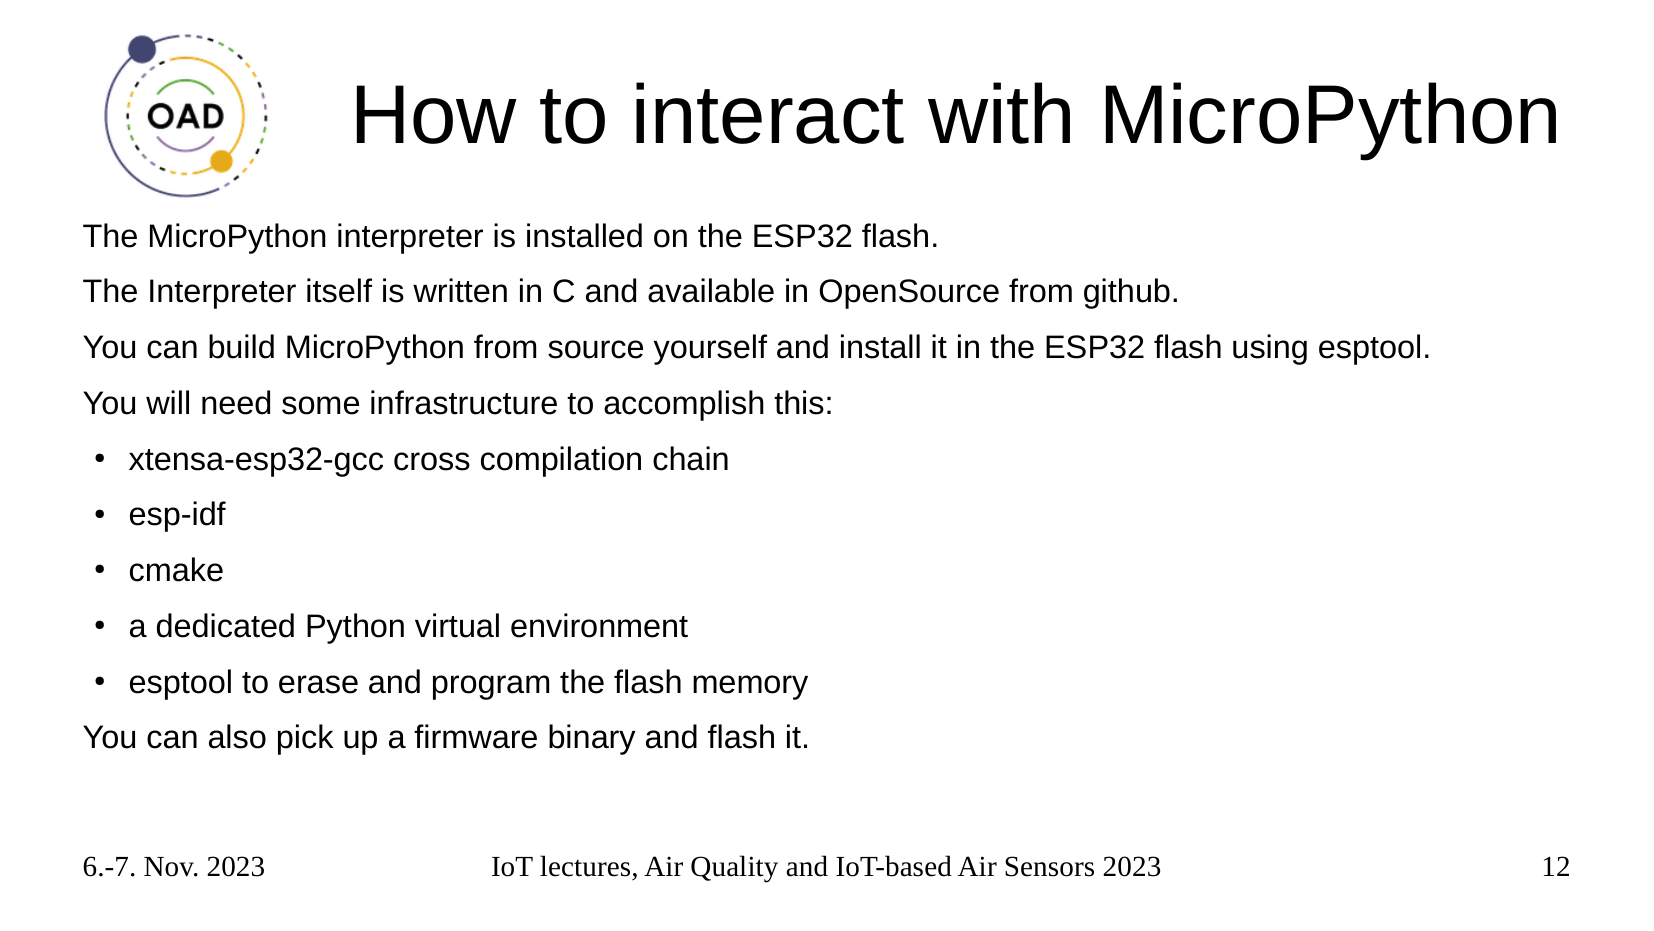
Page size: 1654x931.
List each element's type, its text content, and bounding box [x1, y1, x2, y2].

list The MicroPython interpreter is installed on the ESP32 flash. The Interpreter itself is written in C and available in OpenSource from github. You can build MicroPython from source yourself and install it in the ESP32 flash using esptool. You will need some infrastructure to accomplish this: xtensa-esp32-gcc cross compilation chain esp-idf cmake a dedicated Python virtual environment esptool to erase and program the flash memory You can also pick up a firmware binary and flash it. [82, 217, 1571, 757]
title How to interact with MicroPython [300, 12, 1613, 218]
picture [64, 20, 300, 218]
